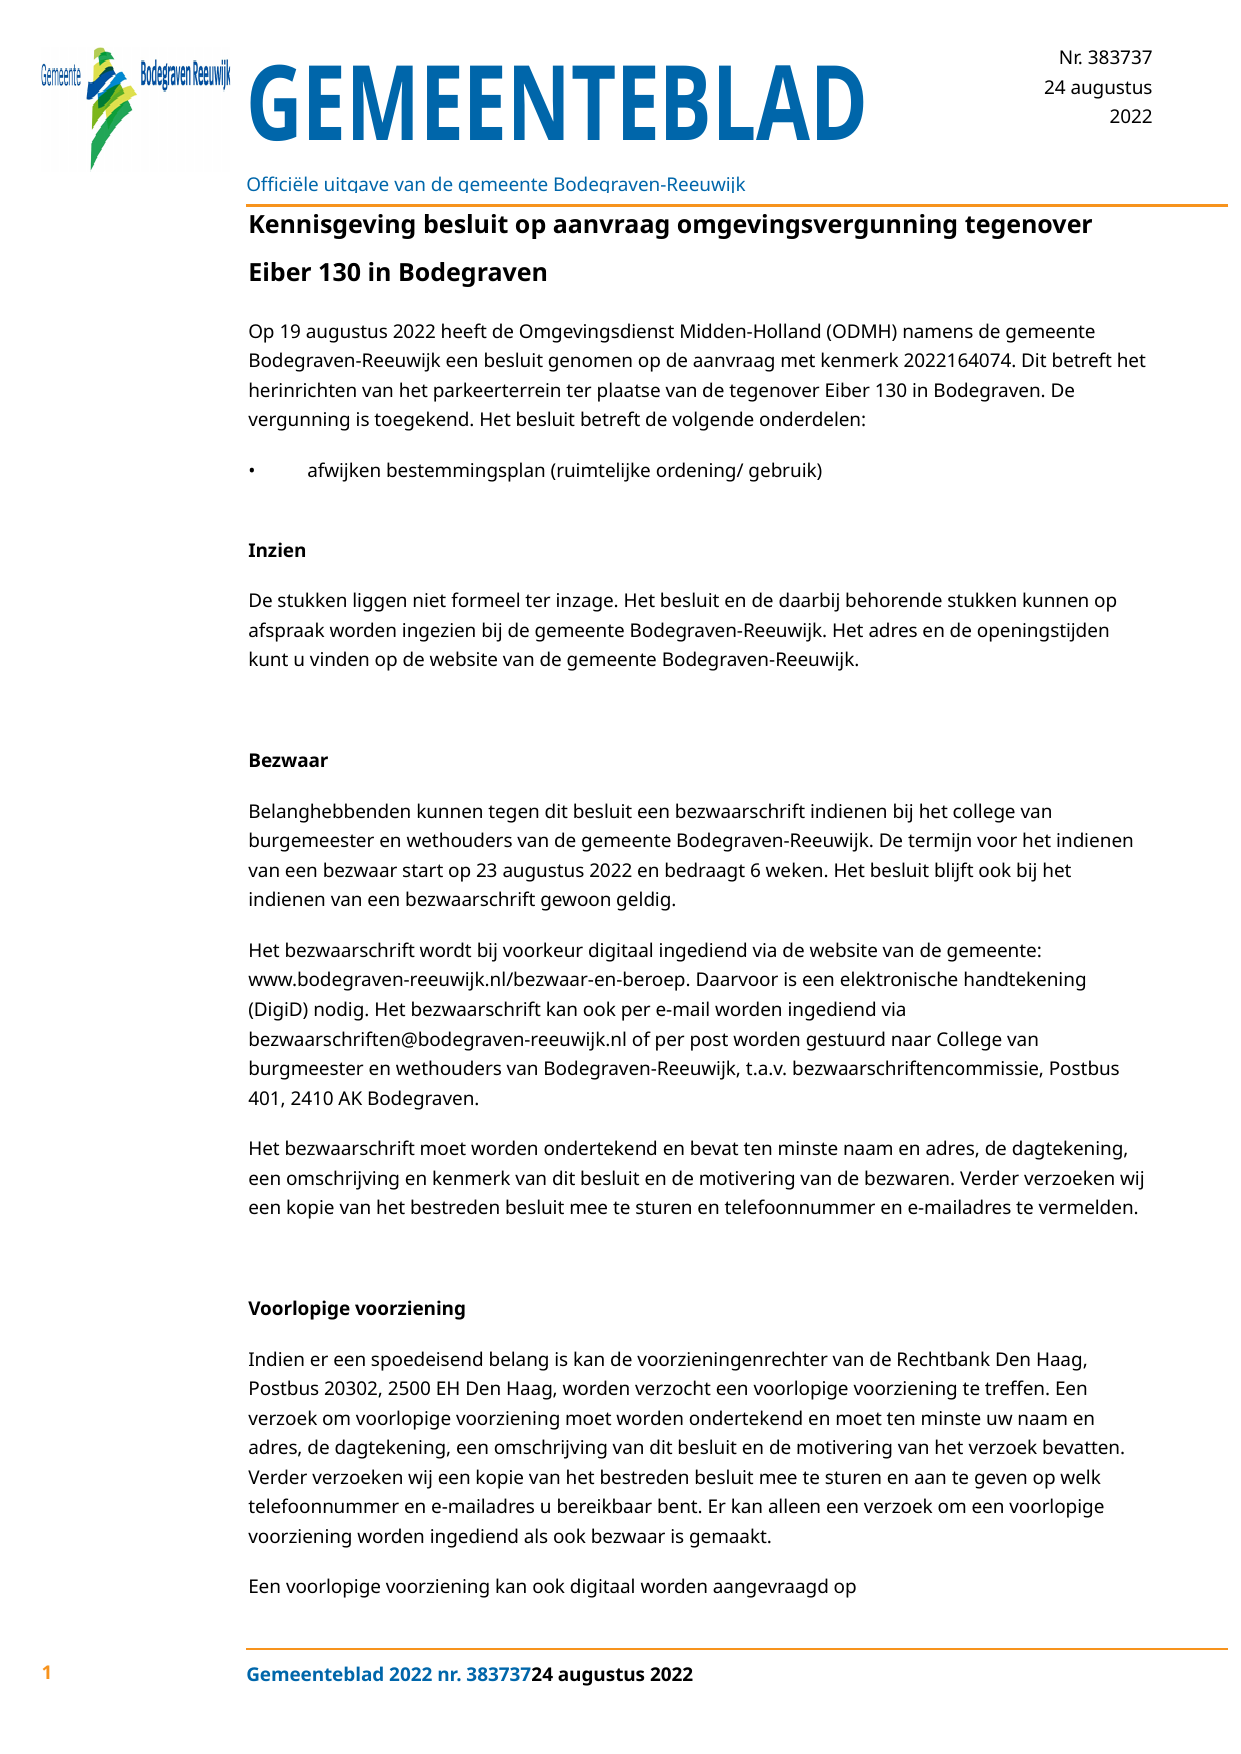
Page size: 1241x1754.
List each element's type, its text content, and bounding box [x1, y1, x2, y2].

text De stukken liggen niet formeel ter inzage. Het besluit en de daarbij behorende stukken kunnen op afspraak worden ingezien bij de gemeente Bodegraven-Reeuwijk. Het adres en de openingstijden kunt u vinden op de website van de gemeente Bodegraven-Reeuwijk. [248, 587, 1152, 672]
text Kennisgeving besluit op aanvraag omgevingsvergunning tegenover Eiber 130 in Bodegraven [248, 207, 1152, 288]
text Een voorlopige voorziening kan ook digitaal worden aangevraagd op [248, 1574, 1152, 1599]
text Voorlopige voorziening [248, 1295, 1152, 1321]
text Het bezwaarschrift wordt bij voorkeur digitaal ingediend via de website van de gemeente: www.bodegraven-reeuwijk.nl/bezwaar-en-beroep. Daarvoor is een elektronische handtekening (DigiD) nodig. Het bezwaarschrift kan ook per e-mail worden ingediend via bezwaarschriften@bodegraven-reeuwijk.nl of per post worden gestuurd naar College van burgmeester en wethouders van Bodegraven-Reeuwijk, t.a.v. bezwaarschriftencommissie, Postbus 401, 2410 AK Bodegraven. [248, 937, 1152, 1111]
text Belanghebbenden kunnen tegen dit besluit een bezwaarschrift indienen bij het college van burgemeester en wethouders van de gemeente Bodegraven-Reeuwijk. De termijn voor het indienen van een bezwaar start op 23 augustus 2022 en bedraagt 6 weken. Het besluit blijft ook bij het indienen van een bezwaarschrift gewoon geldig. [248, 798, 1152, 912]
text Indien er een spoedeisend belang is kan de voorzieningenrechter van de Rechtbank Den Haag, Postbus 20302, 2500 EH Den Haag, worden verzocht een voorlopige voorziening te treffen. Een verzoek om voorlopige voorziening moet worden ondertekend en moet ten minste uw naam en adres, de dagtekening, een omschrijving van dit besluit en de motivering van het verzoek bevatten. Verder verzoeken wij een kopie van het bestreden besluit mee te sturen en aan te geven op welk telefoonnummer en e-mailadres u bereikbaar bent. Er kan alleen een verzoek om een voorlopige voorziening worden ingediend als ook bezwaar is gemaakt. [248, 1346, 1152, 1549]
text Inzien [248, 537, 1152, 563]
text Bezwaar [248, 747, 1152, 773]
list afwijken bestemmingsplan (ruimtelijke ordening/ gebruik) [248, 457, 1152, 483]
text Het bezwaarschrift moet worden ondertekend en bevat ten minste naam en adres, de dagtekening, een omschrijving en kenmerk van dit besluit en de motivering van de bezwaren. Verder verzoeken wij een kopie van het bestreden besluit mee te sturen en telefoonnummer en e-mailadres te vermelden. [248, 1135, 1152, 1220]
text Op 19 augustus 2022 heeft de Omgevingsdienst Midden-Holland (ODMH) namens de gemeente Bodegraven-Reeuwijk een besluit genomen op de aanvraag met kenmerk 2022164074. Dit betreft het herinrichten van het parkeerterrein ter plaatse van de tegenover Eiber 130 in Bodegraven. De vergunning is toegekend. Het besluit betreft de volgende onderdelen: [248, 318, 1152, 432]
picture [41, 47, 231, 172]
